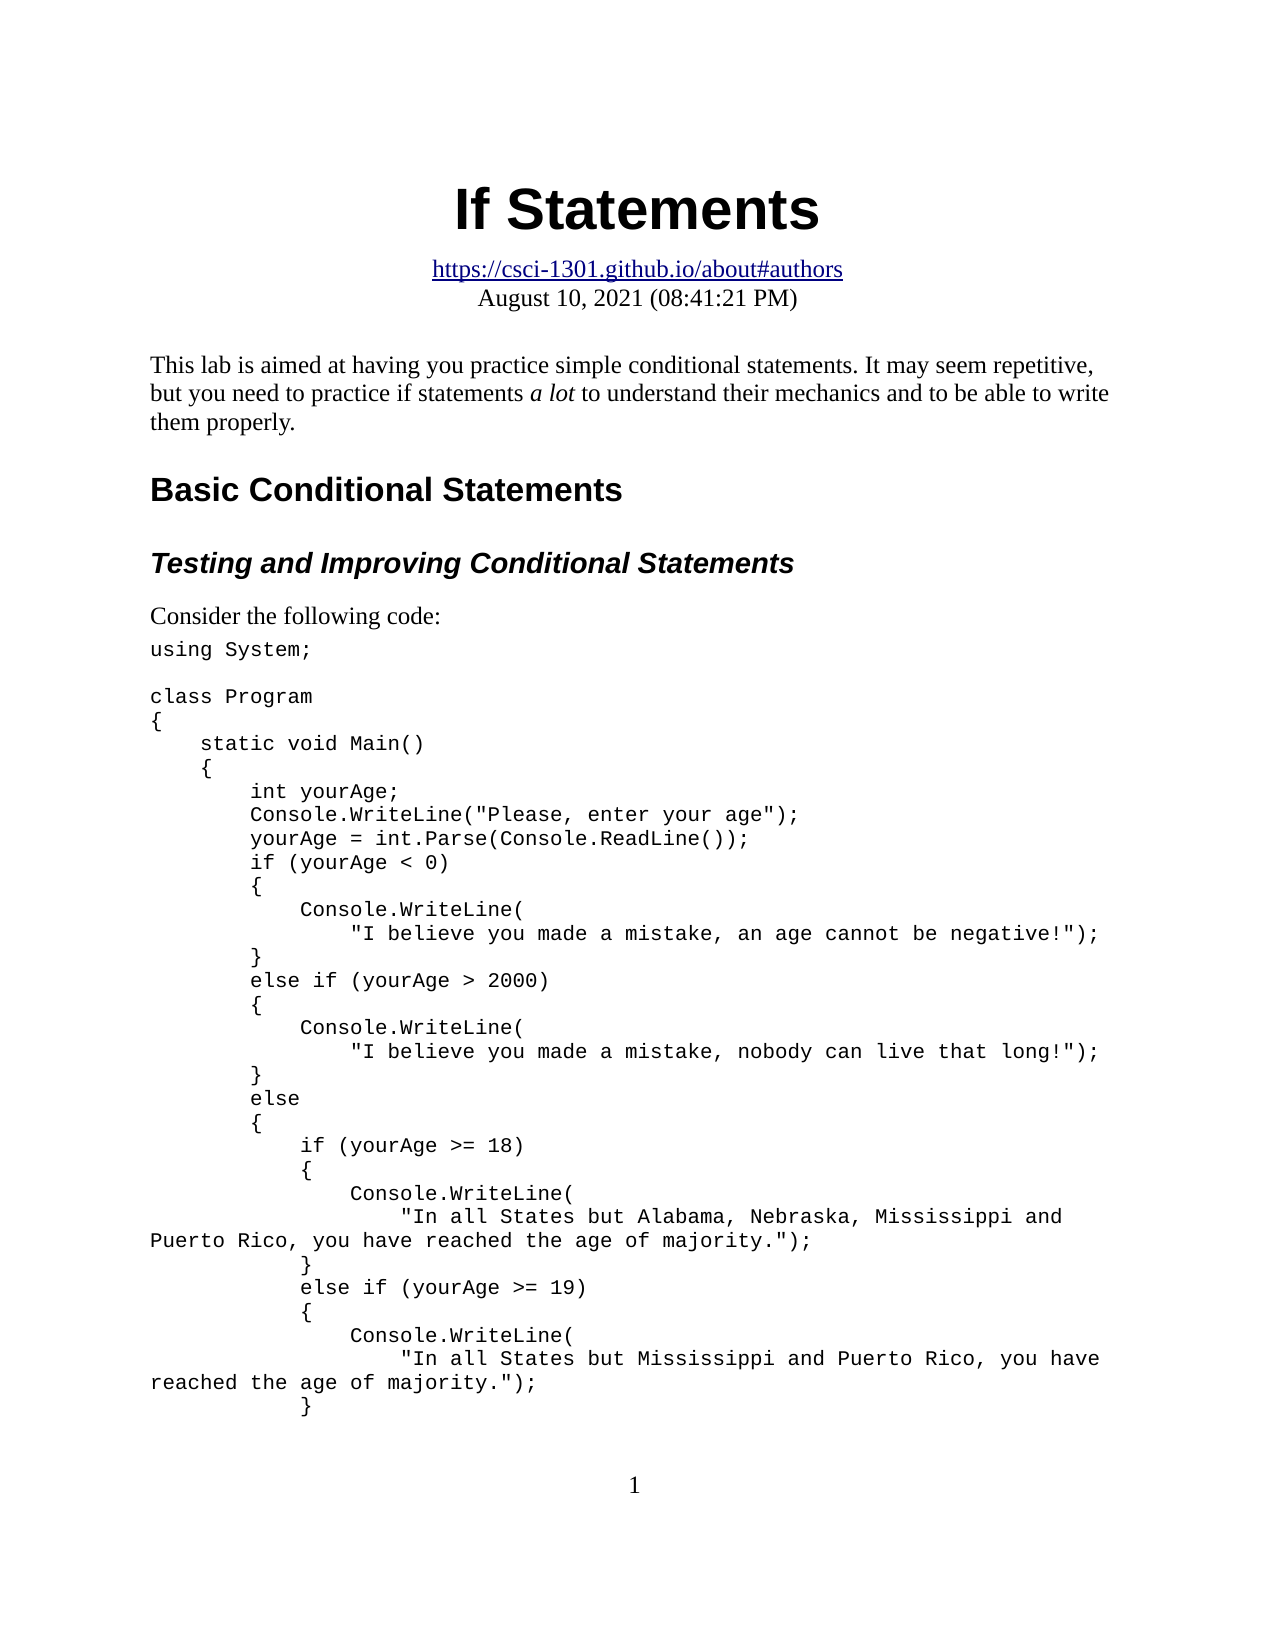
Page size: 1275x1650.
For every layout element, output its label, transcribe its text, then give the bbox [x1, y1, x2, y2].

text } [150, 1064, 1125, 1088]
text "In all States but Alabama, Nebraska, Mississippi and Puerto Rico, you have reached the age of majority."); [150, 1206, 1125, 1254]
text } [150, 946, 1125, 970]
text } [150, 1254, 1125, 1277]
text { [150, 1112, 1125, 1135]
text Console.WriteLine( [150, 899, 1125, 923]
text Console.WriteLine("Please, enter your age"); [150, 804, 1125, 828]
text Consider the following code: [150, 601, 1125, 630]
text static void Main() [150, 733, 1125, 757]
text class Program [150, 686, 1125, 710]
text { [150, 710, 1125, 733]
title If Statements [150, 175, 1125, 242]
text { [150, 993, 1125, 1017]
subtitle Testing and Improving Conditional Statements [150, 546, 1125, 580]
subtitle Basic Conditional Statements [150, 470, 1125, 509]
text https://csci-1301.github.io/about#authors [150, 254, 1125, 283]
text if (yourAge >= 18) [150, 1135, 1125, 1159]
text if (yourAge < 0) [150, 852, 1125, 875]
text else if (yourAge >= 19) [150, 1277, 1125, 1301]
text Console.WriteLine( [150, 1324, 1125, 1348]
text { [150, 875, 1125, 899]
text using System; [150, 639, 1125, 662]
text "I believe you made a mistake, nobody can live that long!"); [150, 1041, 1125, 1064]
text This lab is aimed at having you practice simple conditional statements. It may seem repetitive, but you need to practice if statements a lot to understand their mechanics and to be able to write them properly. [150, 350, 1125, 436]
text { [150, 757, 1125, 781]
text int yourAge; [150, 781, 1125, 804]
text { [150, 1301, 1125, 1324]
text else if (yourAge > 2000) [150, 970, 1125, 993]
text } [150, 1396, 1125, 1419]
text Console.WriteLine( [150, 1017, 1125, 1041]
text "I believe you made a mistake, an age cannot be negative!"); [150, 923, 1125, 946]
text yourAge = int.Parse(Console.ReadLine()); [150, 828, 1125, 852]
text { [150, 1159, 1125, 1183]
text Console.WriteLine( [150, 1183, 1125, 1206]
text else [150, 1088, 1125, 1112]
text "In all States but Mississippi and Puerto Rico, you have reached the age of majority."); [150, 1348, 1125, 1396]
text August 10, 2021 (08:41:21 PM) [150, 283, 1125, 312]
